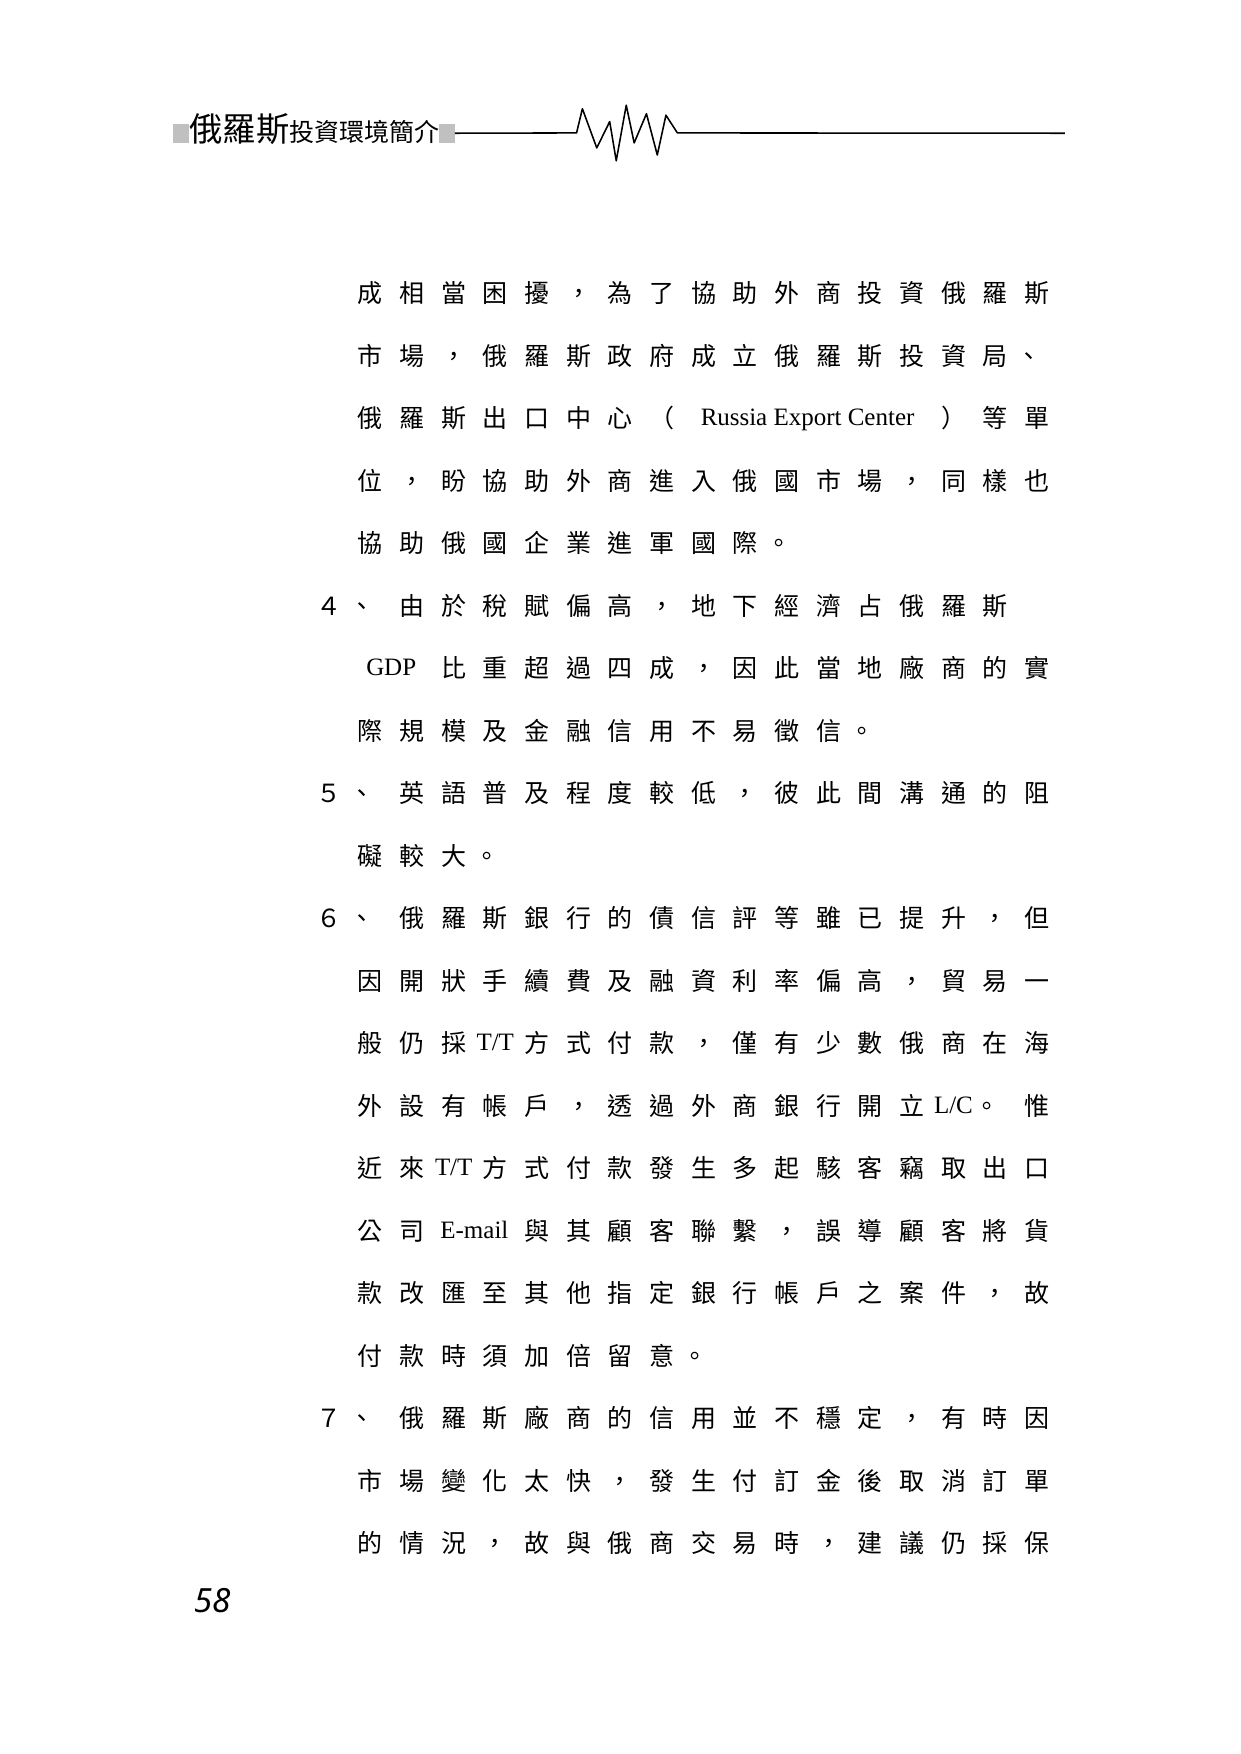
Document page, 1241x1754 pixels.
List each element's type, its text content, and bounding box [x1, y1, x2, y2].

text ７、俄羅斯廠商的信用並不穩定，有時因市場變化太快，發生付訂金後取消訂單的情況，故與俄商交易時，建議仍採保 [281, 1375, 1058, 1563]
text 成相當困擾，為了協助外商投資俄羅斯市場，俄羅斯政府成立俄羅斯投資局、俄羅斯出口中心（Russia Export Center）等單位，盼協助外商進入俄國市場，同樣也協助俄國企業進軍國際。 [281, 250, 1058, 563]
text ５、英語普及程度較低，彼此間溝通的阻礙較大。 [281, 750, 1058, 875]
text ６、俄羅斯銀行的債信評等雖已提升，但因開狀手續費及融資利率偏高，貿易一般仍採T/T方式付款，僅有少數俄商在海外設有帳戶，透過外商銀行開立L/C。惟近來T/T方式付款發生多起駭客竊取出口公司E-mail與其顧客聯繫，誤導顧客將貨款改匯至其他指定銀行帳戶之案件，故付款時須加倍留意。 [281, 875, 1058, 1375]
text ４、由於稅賦偏高，地下經濟占俄羅斯GDP比重超過四成，因此當地廠商的實際規模及金融信用不易徵信。 [281, 563, 1058, 750]
